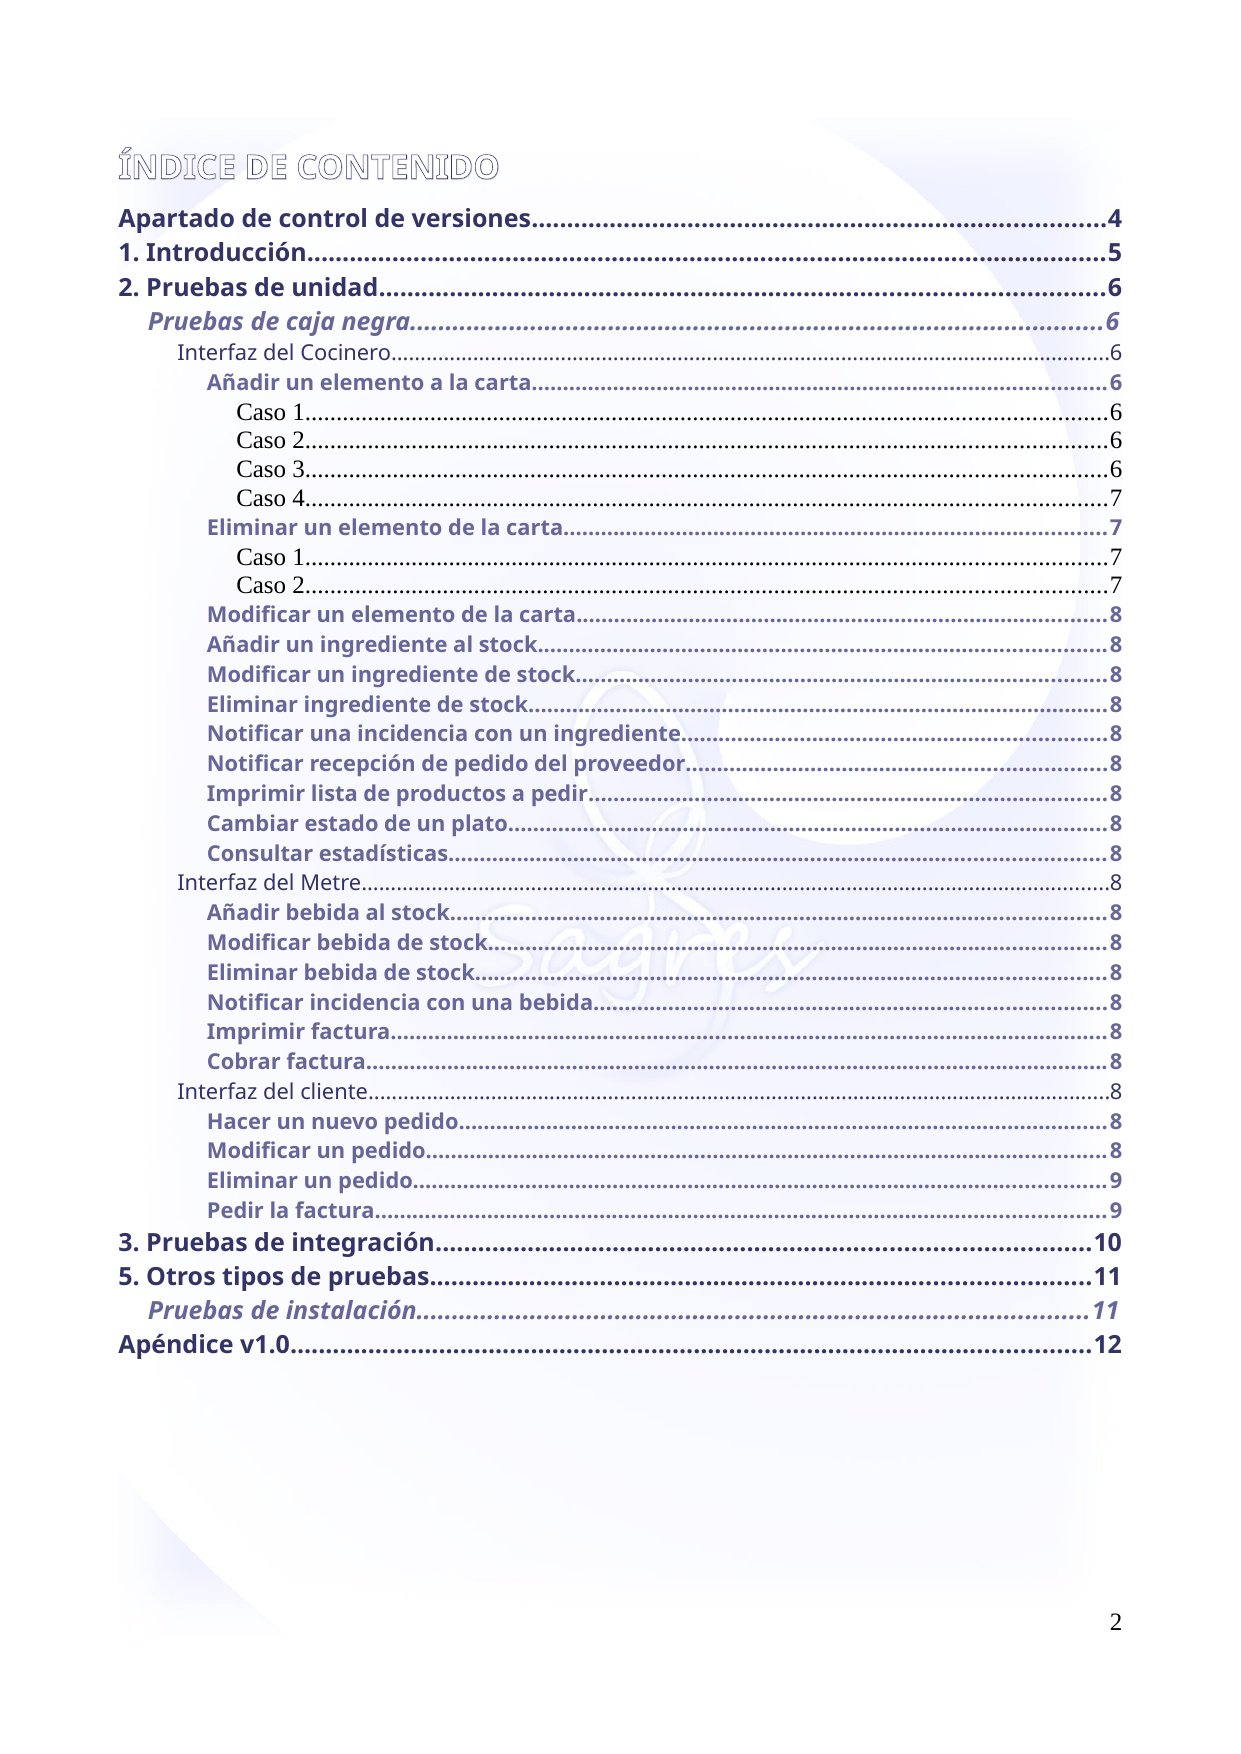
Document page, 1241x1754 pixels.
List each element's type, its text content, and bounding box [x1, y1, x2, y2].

text Apartado de control de versiones 4 [118, 201, 1122, 235]
text Modificar un pedido 8 [207, 1135, 1122, 1165]
text Pruebas de caja negra 6 [148, 303, 1122, 337]
picture [118, 1361, 1122, 1636]
text Eliminar un elemento de la carta 7 [207, 512, 1122, 542]
picture [118, 188, 1122, 201]
text 2. Pruebas de unidad 6 [118, 269, 1122, 303]
text Apéndice v1.0 12 [118, 1327, 1122, 1361]
text Caso 1 7 [236, 542, 1122, 570]
text Notificar incidencia con una bebida 8 [207, 986, 1122, 1016]
picture [118, 118, 1122, 143]
text Consultar estadísticas 8 [207, 837, 1122, 867]
text Añadir bebida al stock 8 [207, 897, 1122, 927]
text 5. Otros tipos de pruebas 11 [118, 1259, 1122, 1293]
text Modificar un ingrediente de stock 8 [207, 659, 1122, 688]
text Añadir un elemento a la carta 6 [207, 367, 1122, 397]
text Notificar una incidencia con un ingrediente 8 [207, 718, 1122, 748]
text Notificar recepción de pedido del proveedor 8 [207, 748, 1122, 778]
text Añadir un ingrediente al stock 8 [207, 629, 1122, 659]
text 1. Introducción 5 [118, 235, 1122, 269]
text Eliminar un pedido 9 [207, 1165, 1122, 1195]
picture [118, 1293, 148, 1327]
text Modificar un elemento de la carta 8 [207, 599, 1122, 629]
picture [118, 303, 236, 1225]
text Interfaz del cliente 8 [177, 1076, 1122, 1106]
subtitle Índice de contenido [118, 143, 1122, 188]
text Interfaz del Metre 8 [177, 867, 1122, 897]
text Interfaz del Cocinero 6 [177, 337, 1122, 367]
text 3. Pruebas de integración 10 [118, 1225, 1122, 1259]
text Eliminar bebida de stock 8 [207, 957, 1122, 986]
text Caso 4 7 [236, 483, 1122, 512]
text Imprimir factura 8 [207, 1016, 1122, 1046]
text Pedir la factura 9 [207, 1195, 1122, 1225]
text Cobrar factura 8 [207, 1046, 1122, 1076]
text Caso 1 6 [236, 397, 1122, 426]
text Caso 3 6 [236, 454, 1122, 483]
text Eliminar ingrediente de stock 8 [207, 688, 1122, 718]
text Hacer un nuevo pedido 8 [207, 1106, 1122, 1135]
text Caso 2 7 [236, 570, 1122, 599]
text Caso 2 6 [236, 426, 1122, 454]
text Modificar bebida de stock 8 [207, 927, 1122, 957]
text Pruebas de instalación 11 [148, 1293, 1122, 1327]
text Cambiar estado de un plato 8 [207, 808, 1122, 837]
text Imprimir lista de productos a pedir 8 [207, 778, 1122, 808]
